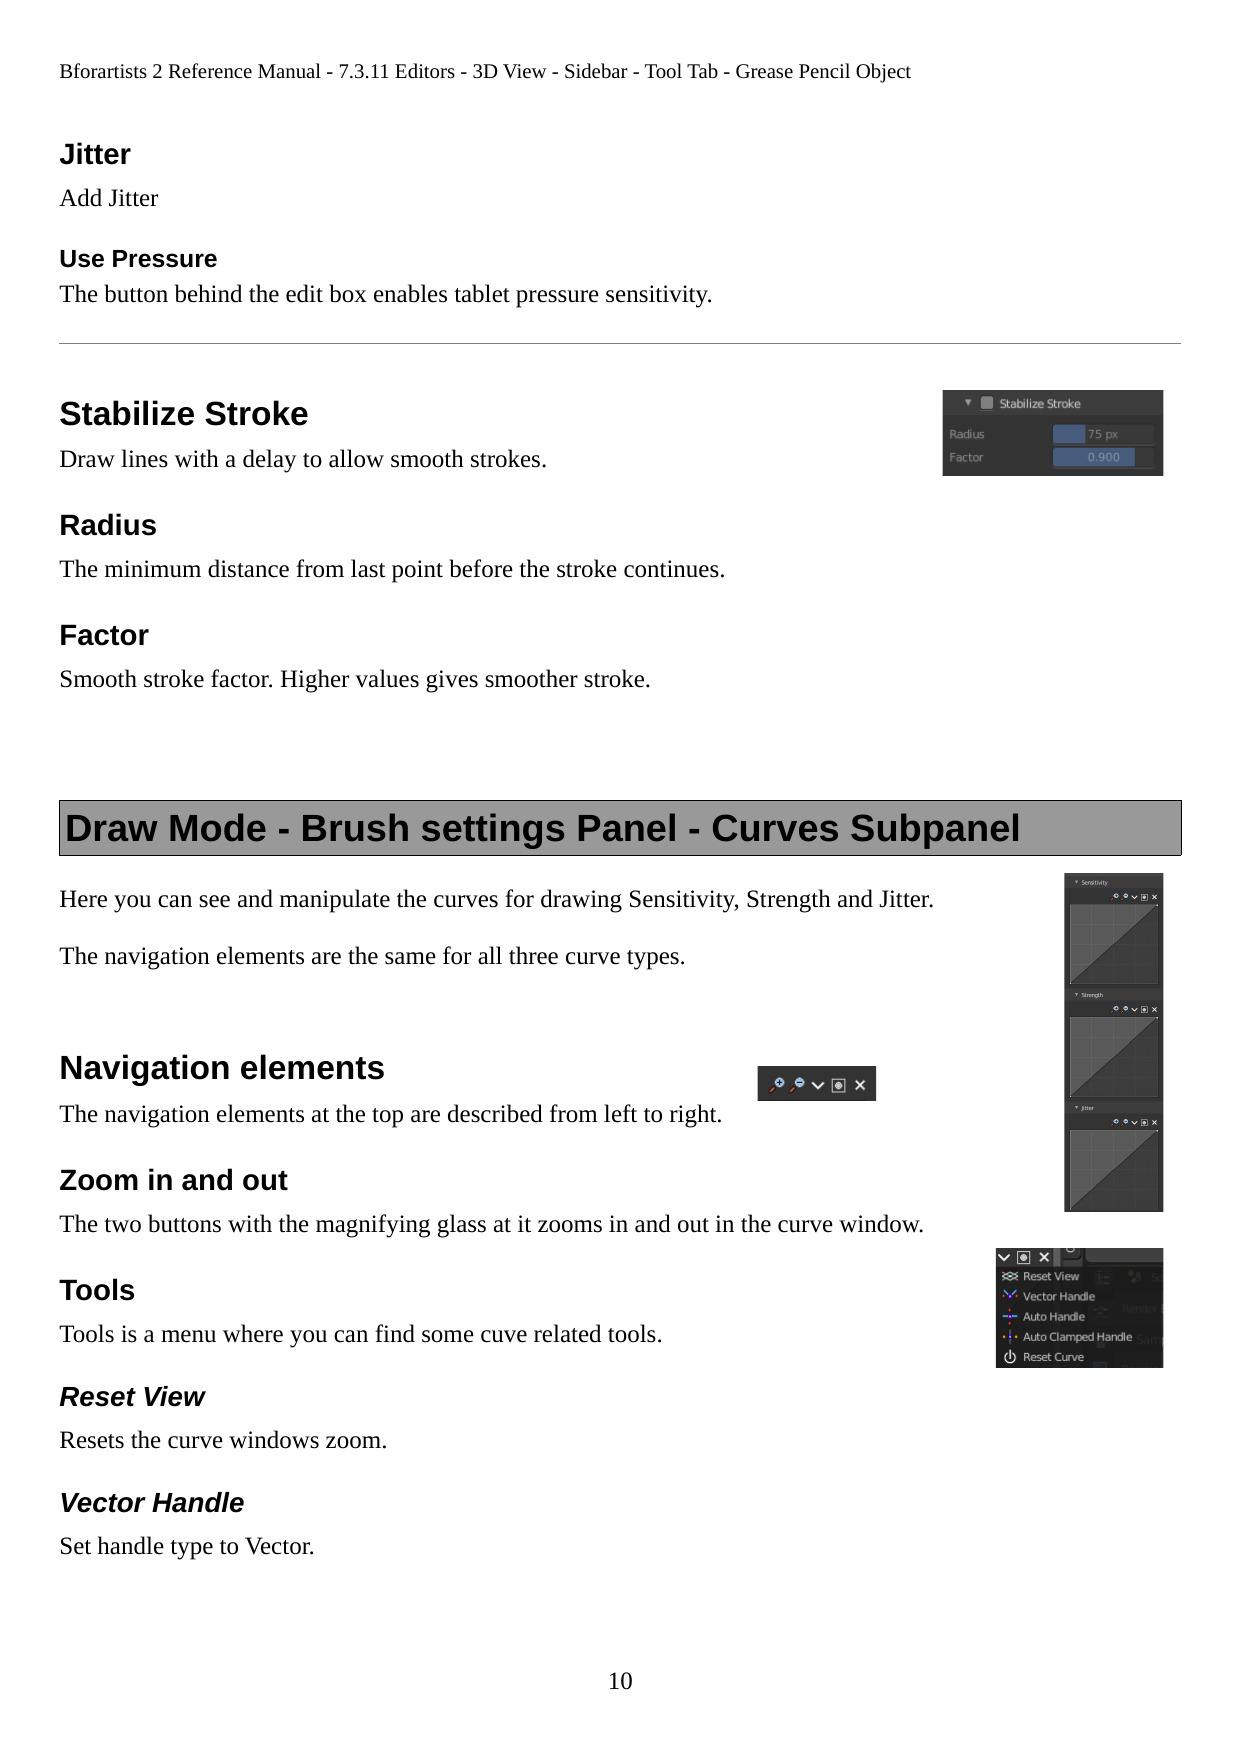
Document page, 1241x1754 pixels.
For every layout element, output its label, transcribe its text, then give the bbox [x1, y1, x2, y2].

text Add Jitter [59, 183, 1181, 212]
subtitle Reset View [59, 1381, 1181, 1413]
subtitle [1164, 1048, 1181, 1087]
text Smooth stroke factor. Higher values gives smoother stroke. [59, 664, 1181, 693]
picture [942, 390, 1164, 476]
picture [757, 1066, 877, 1101]
picture [1064, 873, 1164, 1212]
text The navigation elements are the same for all three curve types. [59, 941, 1064, 970]
text The navigation elements at the top are described from left to right. [59, 1099, 1064, 1128]
text Draw lines with a delay to allow smooth strokes. [59, 444, 942, 473]
subtitle Tools [59, 1273, 995, 1307]
subtitle Jitter [59, 137, 1181, 170]
subtitle [1164, 393, 1181, 432]
text Tools is a menu where you can find some cuve related tools. [59, 1319, 995, 1348]
text The minimum distance from last point before the stroke continues. [59, 554, 1181, 583]
text The two buttons with the magnifying glass at it zooms in and out in the curve window. [59, 1209, 1181, 1238]
subtitle Navigation elements [59, 1048, 1064, 1087]
subtitle Use Pressure [59, 244, 1181, 273]
text Here you can see and manipulate the curves for drawing Sensitivity, Strength and Jitter. [59, 884, 1064, 912]
subtitle Radius [59, 508, 1181, 542]
text The button behind the edit box enables tablet pressure sensitivity. [59, 279, 1181, 308]
text Resets the curve windows zoom. [59, 1425, 1181, 1454]
subtitle [1164, 1163, 1181, 1197]
subtitle Stabilize Stroke [59, 393, 942, 432]
subtitle [1164, 1273, 1181, 1307]
subtitle Factor [59, 618, 1181, 652]
subtitle Zoom in and out [59, 1163, 1064, 1197]
picture [995, 1248, 1164, 1368]
text Set handle type to Vector. [59, 1531, 1181, 1560]
subtitle Vector Handle [59, 1487, 1181, 1518]
table_header Draw Mode - Brush settings Panel - Curves Subpanel [60, 801, 1181, 855]
